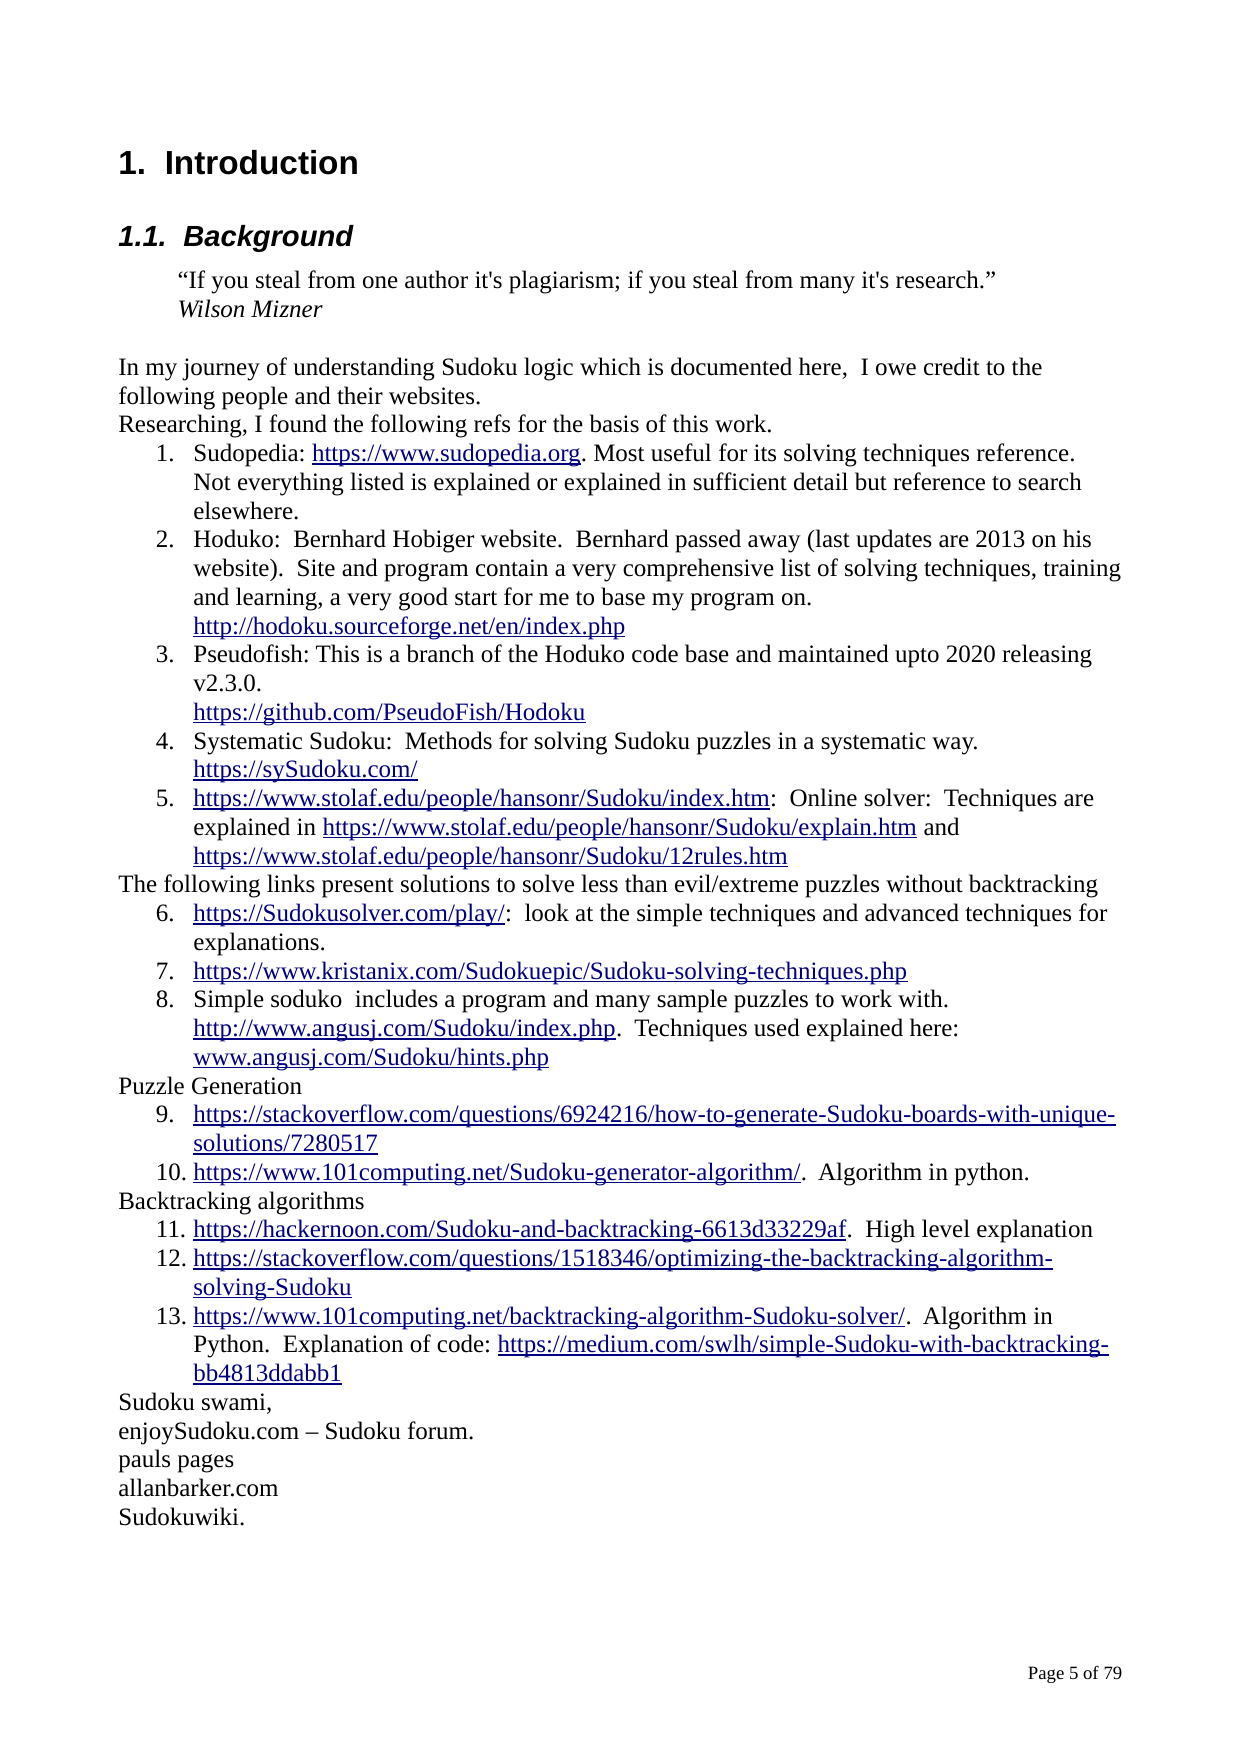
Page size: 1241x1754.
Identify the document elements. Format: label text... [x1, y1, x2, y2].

list https://www.101computing.net/Sudoku-generator-algorithm/. Algorithm in python. [156, 1157, 1122, 1186]
text Puzzle Generation [118, 1071, 1122, 1099]
text allanbarker.com [118, 1473, 1122, 1502]
text In my journey of understanding Sudoku logic which is documented here, I owe credit to the following people and their websites. [118, 352, 1122, 409]
list https://Sudokusolver.com/play/: look at the simple techniques and advanced techniques for explanations. [156, 898, 1122, 956]
subtitle Introduction [118, 143, 1122, 182]
list https://www.kristanix.com/Sudokuepic/Sudoku-solving-techniques.php [156, 956, 1122, 984]
text Researching, I found the following refs for the basis of this work. [118, 409, 1122, 438]
text The following links present solutions to solve less than evil/extreme puzzles without backtracking [118, 869, 1122, 898]
list https://hackernoon.com/Sudoku-and-backtracking-6613d33229af. High level explanation [156, 1214, 1122, 1243]
subtitle Background [118, 219, 1122, 253]
list Sudopedia: https://www.sudopedia.org. Most useful for its solving techniques reference. Not everything listed is explained or explained in sufficient detail but reference to search elsewhere. [156, 438, 1122, 524]
text Sudoku swami, [118, 1387, 1122, 1416]
text pauls pages [118, 1444, 1122, 1473]
text enjoySudoku.com – Sudoku forum. [118, 1416, 1122, 1444]
text “If you steal from one author it's plagiarism; if you steal from many it's research.” Wilson Mizner [177, 265, 1063, 323]
list Hoduko: Bernhard Hobiger website. Bernhard passed away (last updates are 2013 on his website). Site and program contain a very comprehensive list of solving techniques, training and learning, a very good start for me to base my program on. http://hodoku.sourceforge.net/en/index.php [156, 524, 1122, 639]
list https://www.stolaf.edu/people/hansonr/Sudoku/index.htm: Online solver: Techniques are explained in https://www.stolaf.edu/people/hansonr/Sudoku/explain.htm and https://www.stolaf.edu/people/hansonr/Sudoku/12rules.htm [156, 783, 1122, 869]
list https://www.101computing.net/backtracking-algorithm-Sudoku-solver/. Algorithm in Python. Explanation of code: https://medium.com/swlh/simple-Sudoku-with-backtracking-bb4813ddabb1 [156, 1301, 1122, 1387]
list Simple soduko includes a program and many sample puzzles to work with. http://www.angusj.com/Sudoku/index.php. Techniques used explained here: www.angusj.com/Sudoku/hints.php [156, 984, 1122, 1071]
list Systematic Sudoku: Methods for solving Sudoku puzzles in a systematic way. https://sySudoku.com/ [156, 726, 1122, 783]
text Backtracking algorithms [118, 1186, 1122, 1214]
list Pseudofish: This is a branch of the Hoduko code base and maintained upto 2020 releasing v2.3.0. https://github.com/PseudoFish/Hodoku [156, 639, 1122, 726]
list https://stackoverflow.com/questions/6924216/how-to-generate-Sudoku-boards-with-unique-solutions/7280517 [156, 1099, 1122, 1157]
text Sudokuwiki. [118, 1502, 1122, 1531]
list https://stackoverflow.com/questions/1518346/optimizing-the-backtracking-algorithm-solving-Sudoku [156, 1243, 1122, 1301]
